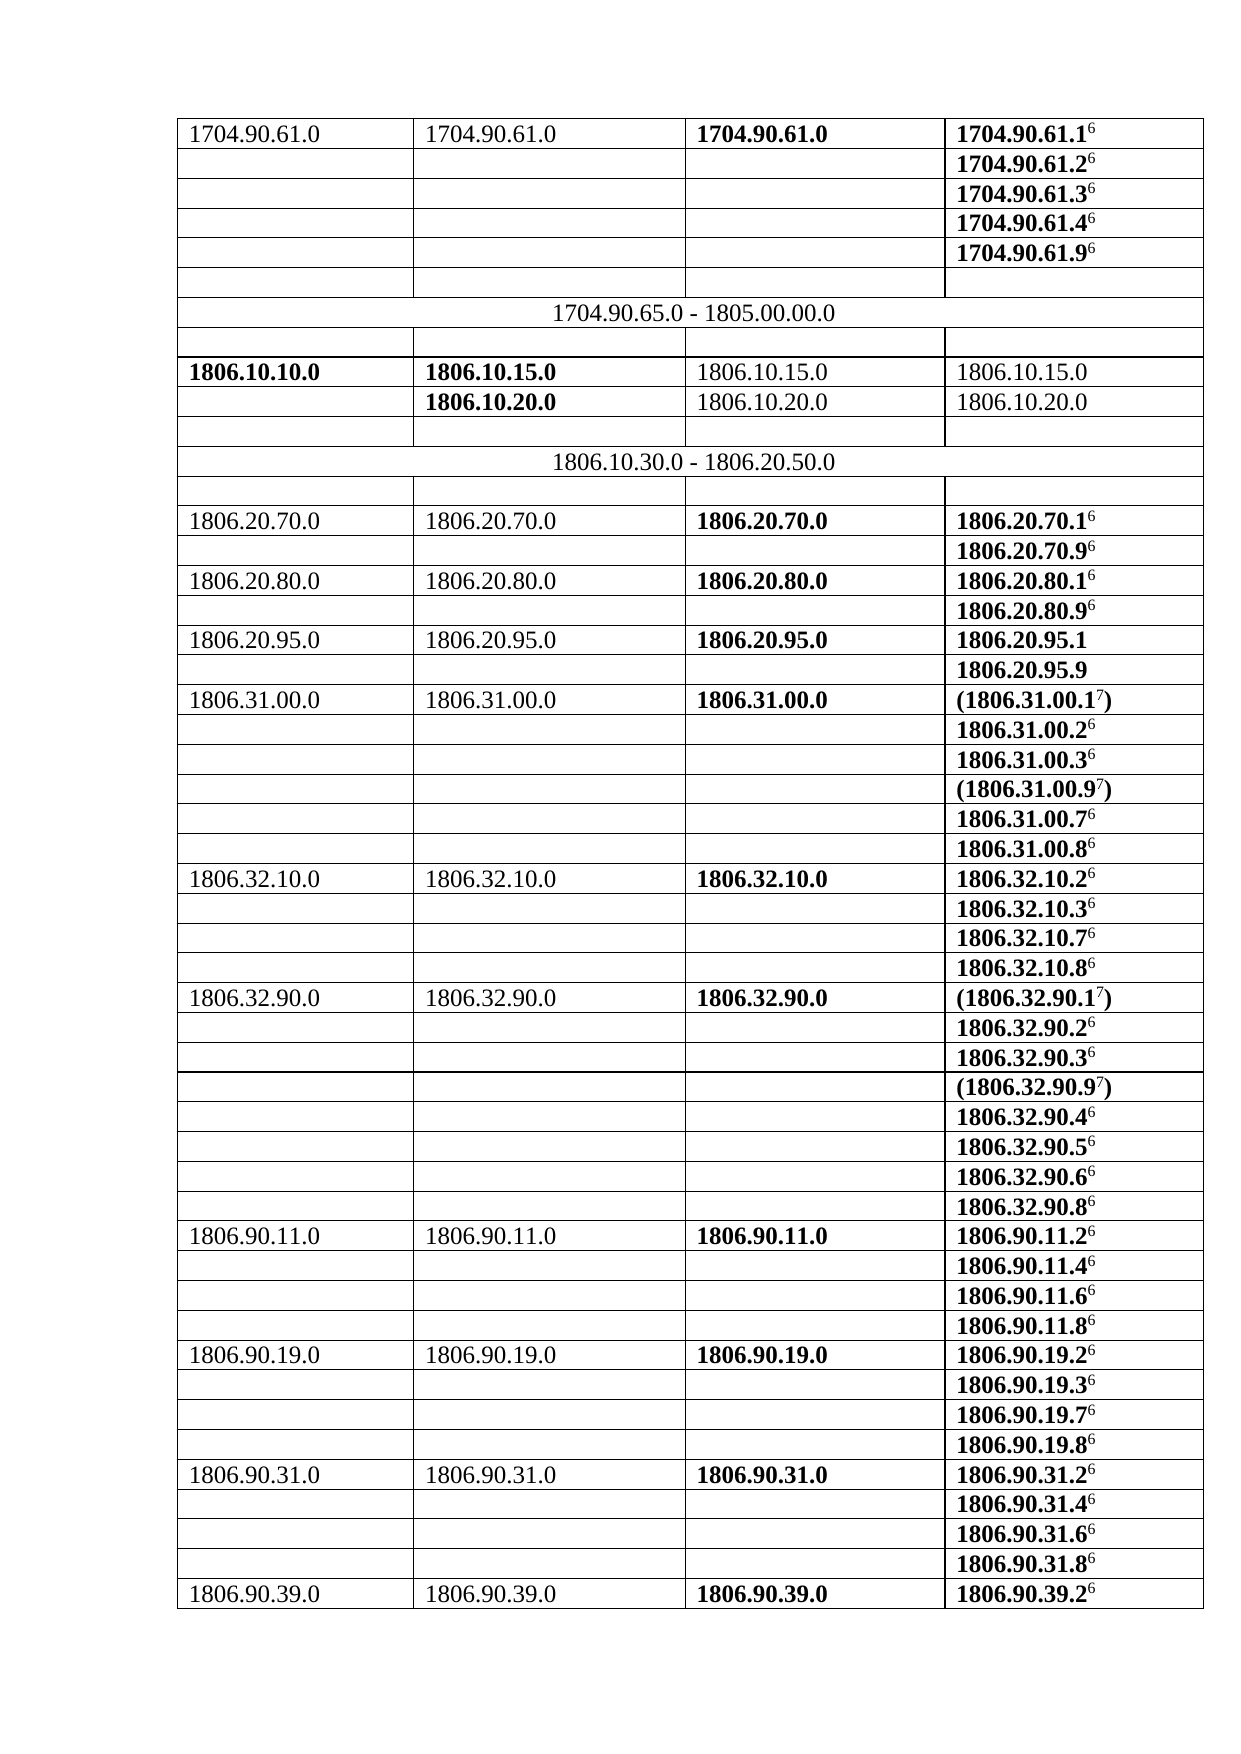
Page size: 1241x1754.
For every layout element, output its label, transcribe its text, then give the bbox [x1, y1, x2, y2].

table_cell [414, 209, 685, 237]
table_cell [178, 655, 413, 684]
table_cell [178, 387, 413, 416]
table_cell [414, 1549, 685, 1578]
table_cell 1806.32.10.0 [686, 864, 944, 893]
table_cell 1806.90.31.46 [946, 1490, 1203, 1518]
table_cell [178, 328, 413, 356]
table_cell (1806.31.00.17) [946, 685, 1203, 714]
table_cell [178, 477, 413, 505]
table_cell [414, 1132, 685, 1161]
table_cell [178, 417, 413, 446]
table_cell 1806.90.19.26 [946, 1341, 1203, 1369]
table_cell 1806.10.20.0 [686, 387, 944, 416]
table_cell 1806.31.00.26 [946, 715, 1203, 744]
table_cell [414, 1251, 685, 1280]
table_cell 1806.32.90.26 [946, 1013, 1203, 1042]
table_cell [178, 834, 413, 863]
table_cell [414, 179, 685, 207]
table_cell [178, 1251, 413, 1280]
table_cell [178, 1311, 413, 1339]
table_cell 1806.90.39.0 [178, 1579, 413, 1608]
table_cell [414, 745, 685, 773]
table_cell [686, 1370, 944, 1399]
table_cell 1806.32.10.36 [946, 894, 1203, 922]
table_cell 1806.10.20.0 [946, 387, 1203, 416]
table_cell 1806.32.90.36 [946, 1043, 1203, 1071]
table_cell [178, 268, 413, 297]
table_cell [178, 1162, 413, 1191]
table_cell [178, 149, 413, 178]
table_cell [178, 536, 413, 565]
table_cell 1806.32.10.76 [946, 924, 1203, 952]
table_cell (1806.31.00.97) [946, 775, 1203, 803]
table_cell [686, 1430, 944, 1459]
table_cell [414, 1043, 685, 1071]
table_cell 1704.90.61.96 [946, 238, 1203, 267]
table_cell [414, 1013, 685, 1042]
table_cell 1806.20.70.96 [946, 536, 1203, 565]
table_cell [178, 179, 413, 207]
table_cell 1806.32.90.66 [946, 1162, 1203, 1191]
table_cell 1806.32.90.46 [946, 1102, 1203, 1131]
table_cell 1806.10.15.0 [946, 358, 1203, 386]
table_cell 1806.90.11.46 [946, 1251, 1203, 1280]
table_cell 1806.10.15.0 [414, 358, 685, 386]
table_cell [178, 1192, 413, 1220]
table_cell 1806.90.11.0 [414, 1221, 685, 1250]
table_cell [178, 745, 413, 773]
table_cell 1806.31.00.86 [946, 834, 1203, 863]
table_cell [414, 477, 685, 505]
table_cell [178, 1430, 413, 1459]
table_cell [686, 953, 944, 982]
table_cell 1806.31.00.0 [178, 685, 413, 714]
table_cell 1806.20.95.9 [946, 655, 1203, 684]
table_cell 1806.90.31.0 [686, 1460, 944, 1488]
table_cell 1704.90.61.0 [686, 119, 944, 148]
table_cell [686, 179, 944, 207]
table_cell 1806.20.80.0 [414, 566, 685, 595]
table_cell 1806.90.39.0 [686, 1579, 944, 1608]
table_cell 1806.20.80.0 [686, 566, 944, 595]
table_cell [178, 894, 413, 922]
table_cell [414, 1400, 685, 1429]
table_cell (1806.32.90.97) [946, 1073, 1203, 1101]
table_cell 1806.20.80.96 [946, 596, 1203, 624]
table_cell 1806.20.70.0 [178, 506, 413, 535]
table_cell 1704.90.61.36 [946, 179, 1203, 207]
table_cell 1806.90.31.0 [178, 1460, 413, 1488]
table_cell [414, 536, 685, 565]
table_cell [686, 804, 944, 833]
table_cell [686, 417, 944, 446]
table_cell 1806.10.20.0 [414, 387, 685, 416]
table_cell [686, 1490, 944, 1518]
table_cell 1806.10.15.0 [686, 358, 944, 386]
table_cell [178, 1370, 413, 1399]
table_cell 1806.32.90.86 [946, 1192, 1203, 1220]
table_cell [686, 655, 944, 684]
table_cell [686, 834, 944, 863]
table_cell 1806.32.10.0 [414, 864, 685, 893]
table_cell [414, 655, 685, 684]
table_cell 1806.32.90.56 [946, 1132, 1203, 1161]
table_cell [686, 775, 944, 803]
table_cell [686, 536, 944, 565]
table_cell [414, 1519, 685, 1548]
table_cell [178, 1102, 413, 1131]
table_cell 1704.90.65.0 - 1805.00.00.0 [178, 298, 1203, 327]
table_cell [686, 1102, 944, 1131]
table_cell [686, 1162, 944, 1191]
table_cell [414, 834, 685, 863]
table_cell 1806.20.70.16 [946, 506, 1203, 535]
table_cell [686, 1013, 944, 1042]
table_cell 1806.90.31.66 [946, 1519, 1203, 1548]
table_cell 1806.90.11.66 [946, 1281, 1203, 1310]
table_cell 1806.32.10.86 [946, 953, 1203, 982]
table_cell 1806.20.80.0 [178, 566, 413, 595]
table_cell 1806.90.19.76 [946, 1400, 1203, 1429]
table_cell [414, 1311, 685, 1339]
table_cell [178, 953, 413, 982]
table_cell 1806.90.19.86 [946, 1430, 1203, 1459]
table_cell [414, 924, 685, 952]
table_cell 1806.90.31.86 [946, 1549, 1203, 1578]
table_cell 1806.90.11.26 [946, 1221, 1203, 1250]
table_cell [686, 715, 944, 744]
table_cell [414, 1281, 685, 1310]
table_cell [178, 1549, 413, 1578]
table_cell [178, 715, 413, 744]
table_cell [414, 268, 685, 297]
table_cell 1806.90.39.26 [946, 1579, 1203, 1608]
table_cell 1704.90.61.0 [178, 119, 413, 148]
table_cell [946, 268, 1203, 297]
table_cell [686, 1132, 944, 1161]
table_cell [178, 1400, 413, 1429]
table_cell [686, 328, 944, 356]
table_cell [686, 1549, 944, 1578]
table_cell [686, 1192, 944, 1220]
table_cell 1806.20.95.0 [686, 626, 944, 654]
table_cell 1806.10.10.0 [178, 358, 413, 386]
table_cell [414, 417, 685, 446]
table_cell [178, 596, 413, 624]
table_cell [178, 209, 413, 237]
table_cell 1704.90.61.46 [946, 209, 1203, 237]
table_cell [686, 238, 944, 267]
table_cell 1806.32.10.26 [946, 864, 1203, 893]
table_cell [414, 953, 685, 982]
table_cell [414, 804, 685, 833]
table_cell 1704.90.61.26 [946, 149, 1203, 178]
table_cell 1806.90.31.26 [946, 1460, 1203, 1488]
table_cell 1806.90.19.0 [414, 1341, 685, 1369]
table_cell 1806.90.11.86 [946, 1311, 1203, 1339]
table_cell [414, 1490, 685, 1518]
table_cell [178, 924, 413, 952]
table_cell 1806.32.90.0 [178, 983, 413, 1012]
table_cell [686, 596, 944, 624]
table_cell 1806.31.00.0 [414, 685, 685, 714]
table_cell (1806.32.90.17) [946, 983, 1203, 1012]
table_cell 1704.90.61.16 [946, 119, 1203, 148]
table_cell [946, 477, 1203, 505]
table_cell [178, 1132, 413, 1161]
table_cell 1806.90.31.0 [414, 1460, 685, 1488]
table_cell [686, 477, 944, 505]
table_cell 1806.32.90.0 [414, 983, 685, 1012]
table_cell [414, 149, 685, 178]
table_cell [178, 775, 413, 803]
table_cell [686, 1251, 944, 1280]
table_cell [686, 1519, 944, 1548]
table_cell [686, 268, 944, 297]
table_cell [946, 417, 1203, 446]
table_cell [686, 1311, 944, 1339]
table_cell [178, 1519, 413, 1548]
table_cell [686, 1073, 944, 1101]
table_cell [414, 1162, 685, 1191]
table_cell [178, 804, 413, 833]
table_cell [686, 209, 944, 237]
table_cell [946, 328, 1203, 356]
table_cell 1806.90.11.0 [178, 1221, 413, 1250]
table_cell [178, 238, 413, 267]
table_cell [178, 1013, 413, 1042]
table_cell [686, 1400, 944, 1429]
table_cell 1806.20.80.16 [946, 566, 1203, 595]
table_cell 1806.20.70.0 [686, 506, 944, 535]
table_cell [414, 894, 685, 922]
table_cell [686, 924, 944, 952]
table_cell 1806.90.19.0 [686, 1341, 944, 1369]
table_cell 1806.20.70.0 [414, 506, 685, 535]
table_cell 1806.31.00.36 [946, 745, 1203, 773]
table_cell [178, 1490, 413, 1518]
table_cell [686, 1043, 944, 1071]
table_cell 1806.20.95.0 [414, 626, 685, 654]
table_cell [414, 1370, 685, 1399]
table_cell [686, 745, 944, 773]
table_cell 1806.10.30.0 - 1806.20.50.0 [178, 447, 1203, 476]
table_cell 1704.90.61.0 [414, 119, 685, 148]
table_cell [178, 1073, 413, 1101]
table_cell [414, 1192, 685, 1220]
table_cell 1806.90.11.0 [686, 1221, 944, 1250]
table_cell 1806.20.95.0 [178, 626, 413, 654]
table_cell [686, 894, 944, 922]
table_cell 1806.32.10.0 [178, 864, 413, 893]
table_cell [414, 1073, 685, 1101]
table_cell 1806.32.90.0 [686, 983, 944, 1012]
table_cell [414, 1430, 685, 1459]
table_cell [178, 1281, 413, 1310]
table_cell [414, 1102, 685, 1131]
table_cell [414, 596, 685, 624]
table_cell 1806.90.19.0 [178, 1341, 413, 1369]
table_cell [686, 149, 944, 178]
table_cell [178, 1043, 413, 1071]
table_cell 1806.20.95.1 [946, 626, 1203, 654]
table_cell [686, 1281, 944, 1310]
table_cell [414, 238, 685, 267]
table_cell 1806.90.19.36 [946, 1370, 1203, 1399]
table_cell [414, 328, 685, 356]
table_cell 1806.31.00.0 [686, 685, 944, 714]
table_cell [414, 775, 685, 803]
table_cell 1806.31.00.76 [946, 804, 1203, 833]
table_cell 1806.90.39.0 [414, 1579, 685, 1608]
table_cell [414, 715, 685, 744]
